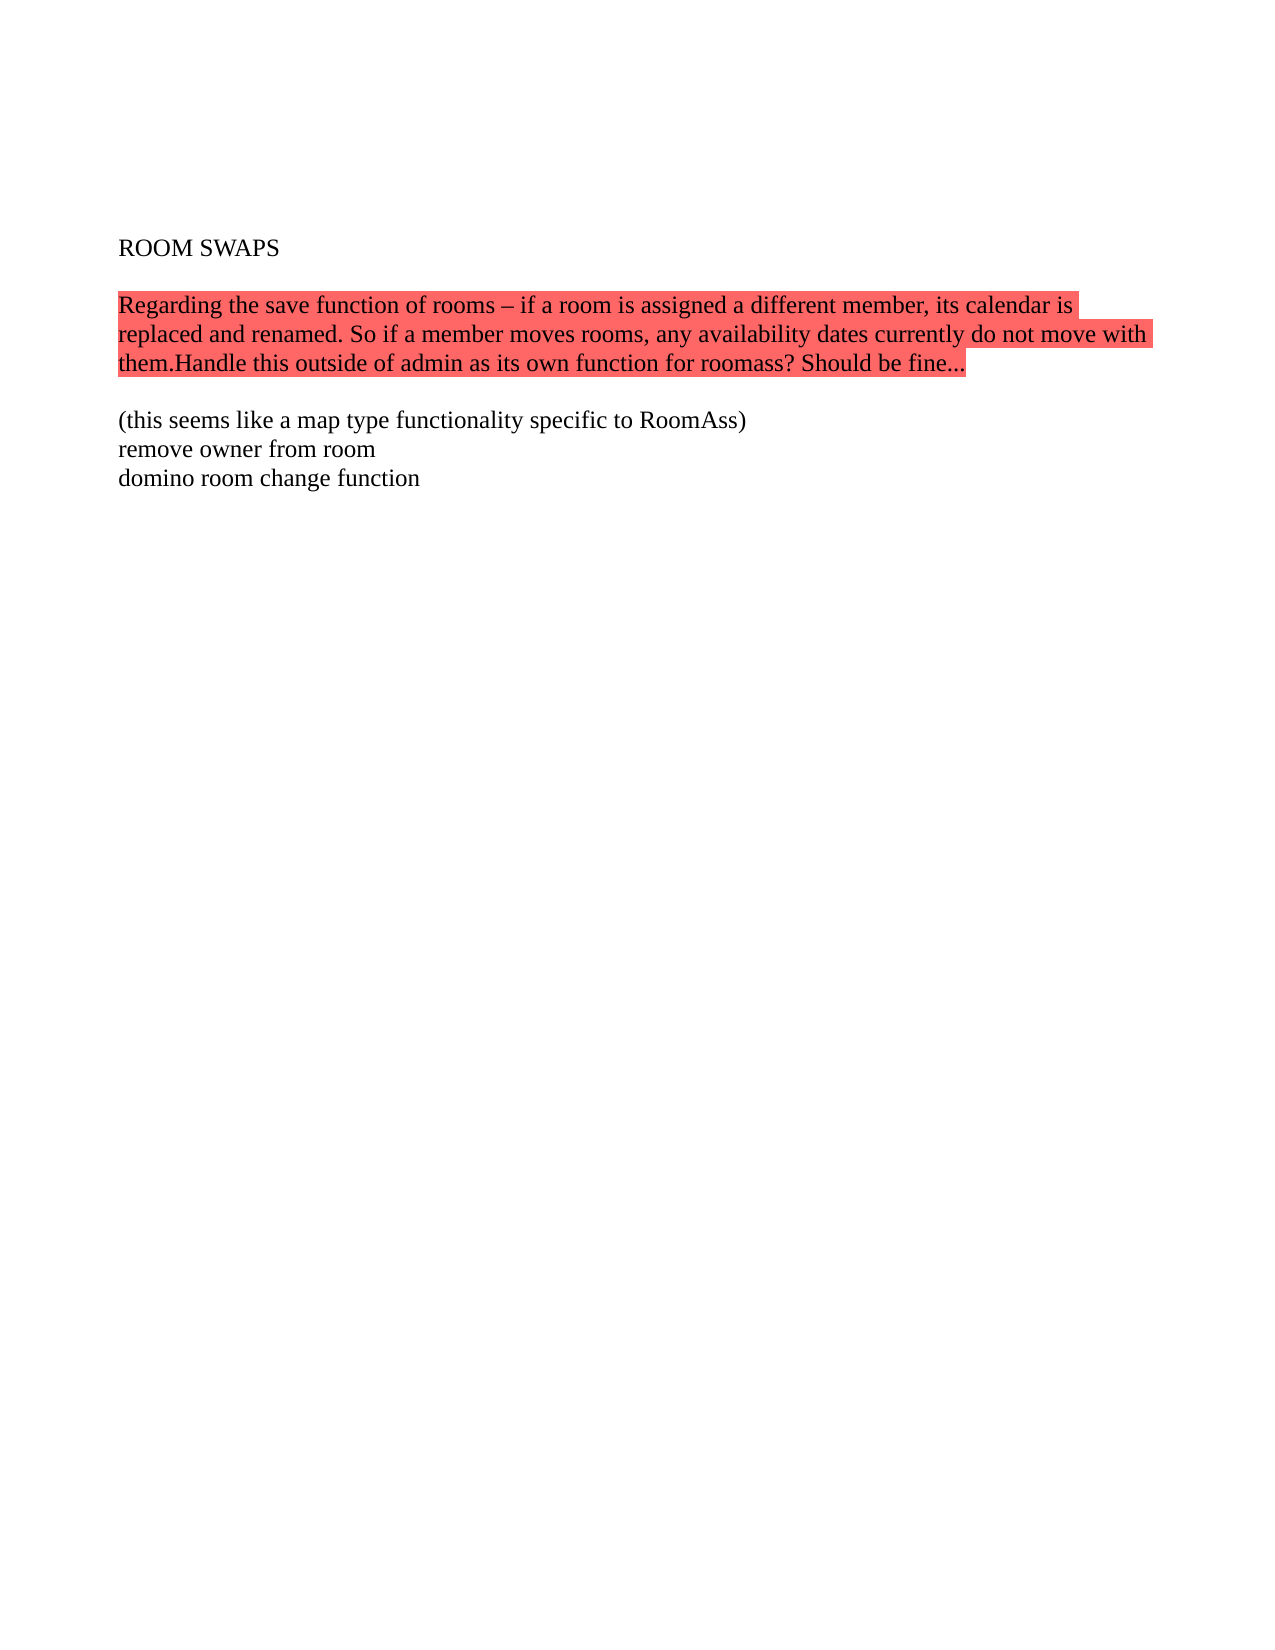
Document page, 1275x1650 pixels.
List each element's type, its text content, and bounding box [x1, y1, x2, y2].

text (this seems like a map type functionality specific to RoomAss) [118, 406, 1157, 434]
text remove owner from room [118, 434, 1157, 463]
text Regarding the save function of rooms – if a room is assigned a different member, its calendar is replaced and renamed. So if a member moves rooms, any availability dates currently do not move with them.Handle this outside of admin as its own function for roomass? Should be fine... [118, 291, 1157, 377]
text ROOM SWAPS [118, 233, 1157, 262]
text domino room change function [118, 463, 1157, 492]
